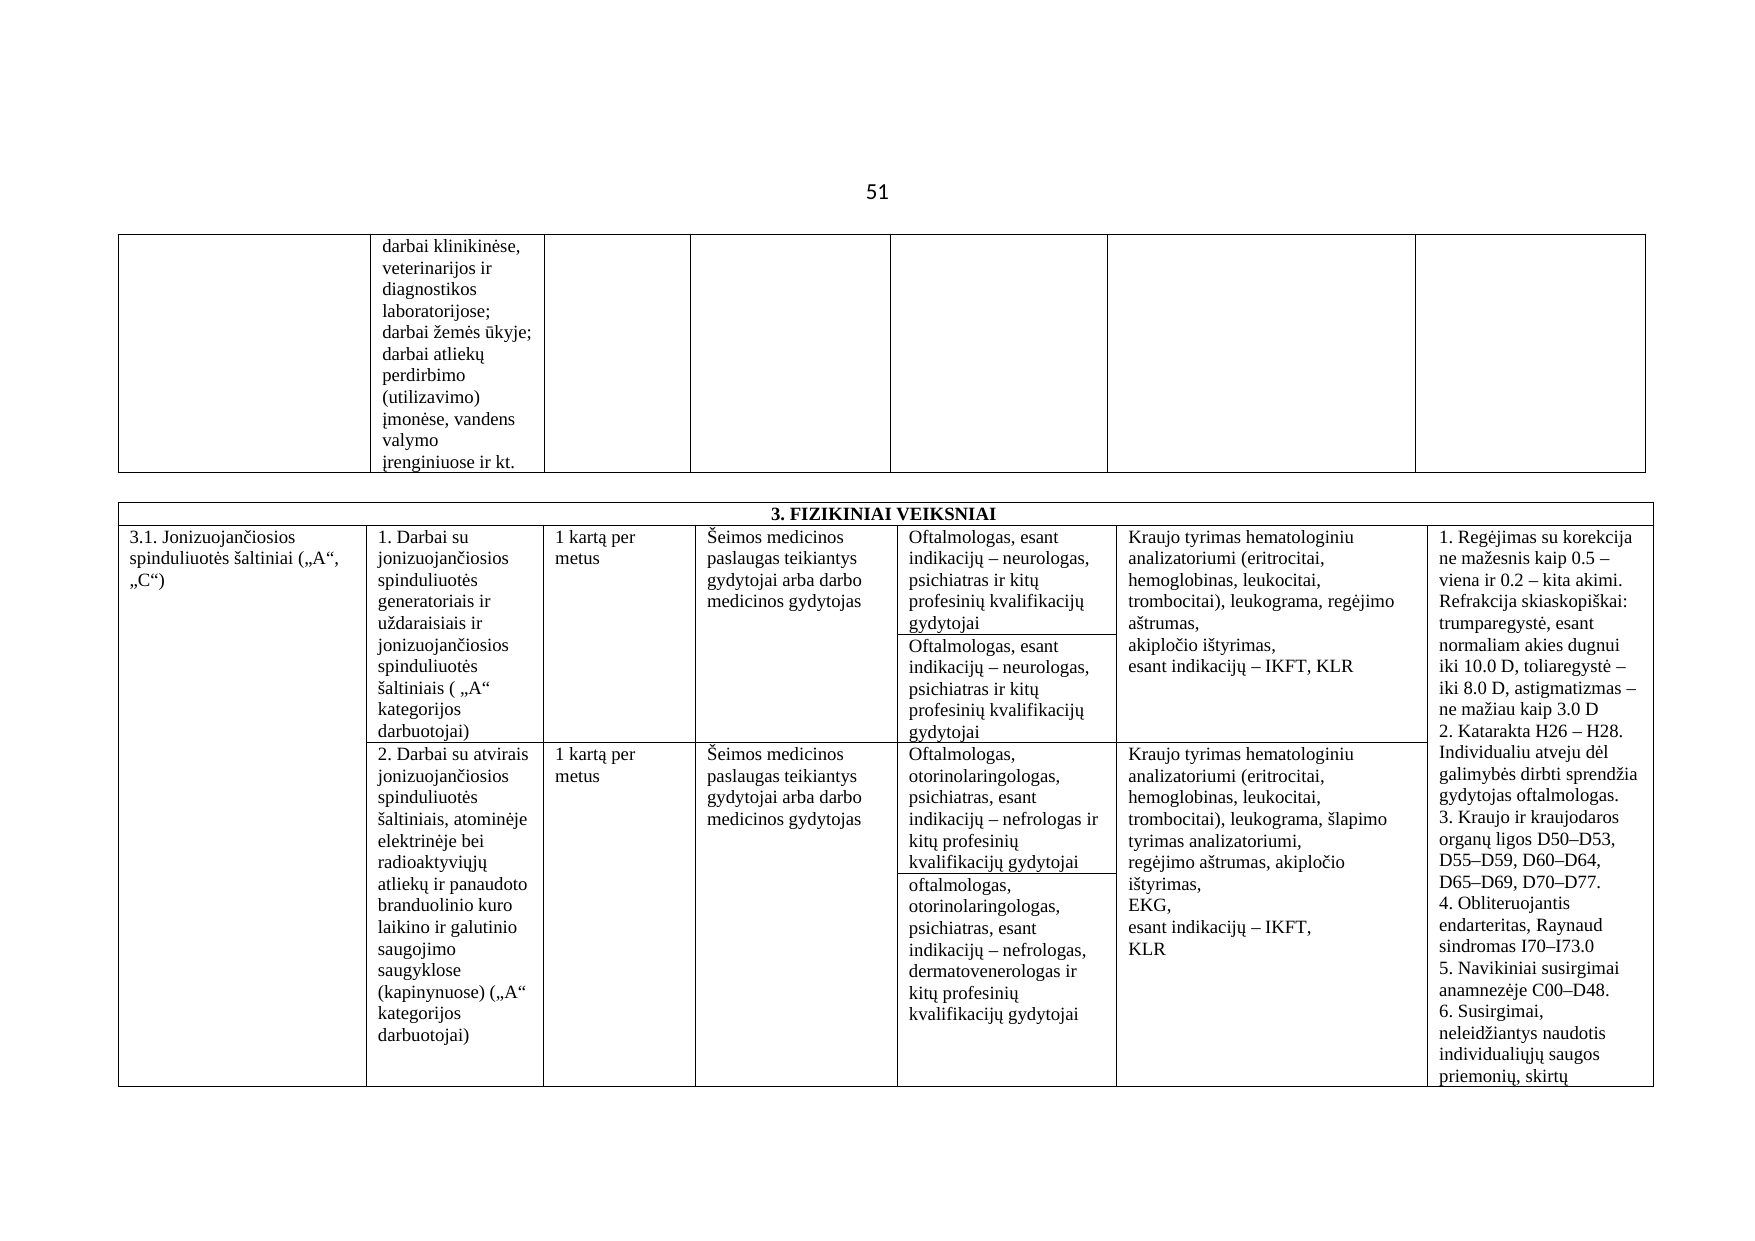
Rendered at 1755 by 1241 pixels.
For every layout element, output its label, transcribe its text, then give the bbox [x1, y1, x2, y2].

table_cell Šeimos medicinos paslaugas teikiantys gydytojai arba darbo medicinos gydytojas [696, 526, 897, 742]
table_cell [691, 235, 890, 472]
table_cell [1646, 234, 1650, 472]
table_cell [545, 235, 690, 472]
table_cell [119, 235, 370, 472]
table_header 3. FIZIKINIAI VEIKSNIAI [119, 503, 1653, 524]
table_cell Oftalmologas, otorinolaringologas, psichiatras, esant indikacijų – nefrologas ir kitų profesinių kvalifikacijų gydytojai [898, 743, 1116, 873]
table_cell 1 kartą per metus [544, 526, 695, 742]
table_cell [1108, 235, 1415, 472]
table_cell 3.1. Jonizuojančiosios spinduliuotės šaltiniai („A“, „C“) [119, 526, 366, 1086]
table_cell Kraujo tyrimas hematologiniu analizatoriumi (eritrocitai, hemoglobinas, leukocitai, trombocitai), leukograma, regėjimo aštrumas, akipločio ištyrimas, esant indikacijų – IKFT, KLR [1117, 526, 1427, 742]
table_cell Šeimos medicinos paslaugas teikiantys gydytojai arba darbo medicinos gydytojas [696, 743, 897, 1086]
table_cell oftalmologas, otorinolaringologas, psichiatras, esant indikacijų – nefrologas, dermatovenerologas ir kitų profesinių kvalifikacijų gydytojai [898, 874, 1116, 1086]
table_cell Oftalmologas, esant indikacijų – neurologas, psichiatras ir kitų profesinių kvalifikacijų gydytojai [898, 526, 1116, 633]
table_cell Kraujo tyrimas hematologiniu analizatoriumi (eritrocitai, hemoglobinas, leukocitai, trombocitai), leukograma, šlapimo tyrimas analizatoriumi, regėjimo aštrumas, akipločio ištyrimas, EKG, esant indikacijų – IKFT, KLR [1117, 743, 1427, 1086]
table_cell 1. Regėjimas su korekcija ne mažesnis kaip 0.5 – viena ir 0.2 – kita akimi. Refrakcija skiaskopiškai: trumparegystė, esant normaliam akies dugnui iki 10.0 D, toliaregystė – iki 8.0 D, astigmatizmas – ne mažiau kaip 3.0 D 2. Katarakta H26 – H28. Individualiu atveju dėl galimybės dirbti sprendžia gydytojas oftalmologas. 3. Kraujo ir kraujodaros organų ligos D50–D53, D55–D59, D60–D64, D65–D69, D70–D77. 4. Obliteruojantis endarteritas, Raynaud sindromas I70–I73.0 5. Navikiniai susirgimai anamnezėje C00–D48. 6. Susirgimai, neleidžiantys naudotis individualiųjų saugos priemonių, skirtų [1428, 526, 1653, 1086]
table_cell [891, 235, 1107, 472]
table_cell Oftalmologas, esant indikacijų – neurologas, psichiatras ir kitų profesinių kvalifikacijų gydytojai [898, 635, 1116, 742]
table_cell 1 kartą per metus [544, 743, 695, 1086]
table_cell 2. Darbai su atvirais jonizuojančiosios spinduliuotės šaltiniais, atominėje elektrinėje bei radioaktyviųjų atliekų ir panaudoto branduolinio kuro laikino ir galutinio saugojimo saugyklose (kapinynuose) („A“ kategorijos darbuotojai) [367, 743, 543, 1086]
table_cell 1. Darbai su jonizuojančiosios spinduliuotės generatoriais ir uždaraisiais ir jonizuojančiosios spinduliuotės šaltiniais ( „A“ kategorijos darbuotojai) [367, 526, 543, 742]
table_cell darbai klinikinėse, veterinarijos ir diagnostikos laboratorijose; darbai žemės ūkyje; darbai atliekų perdirbimo (utilizavimo) įmonėse, vandens valymo įrenginiuose ir kt. [371, 235, 544, 472]
table_cell [1416, 235, 1645, 472]
